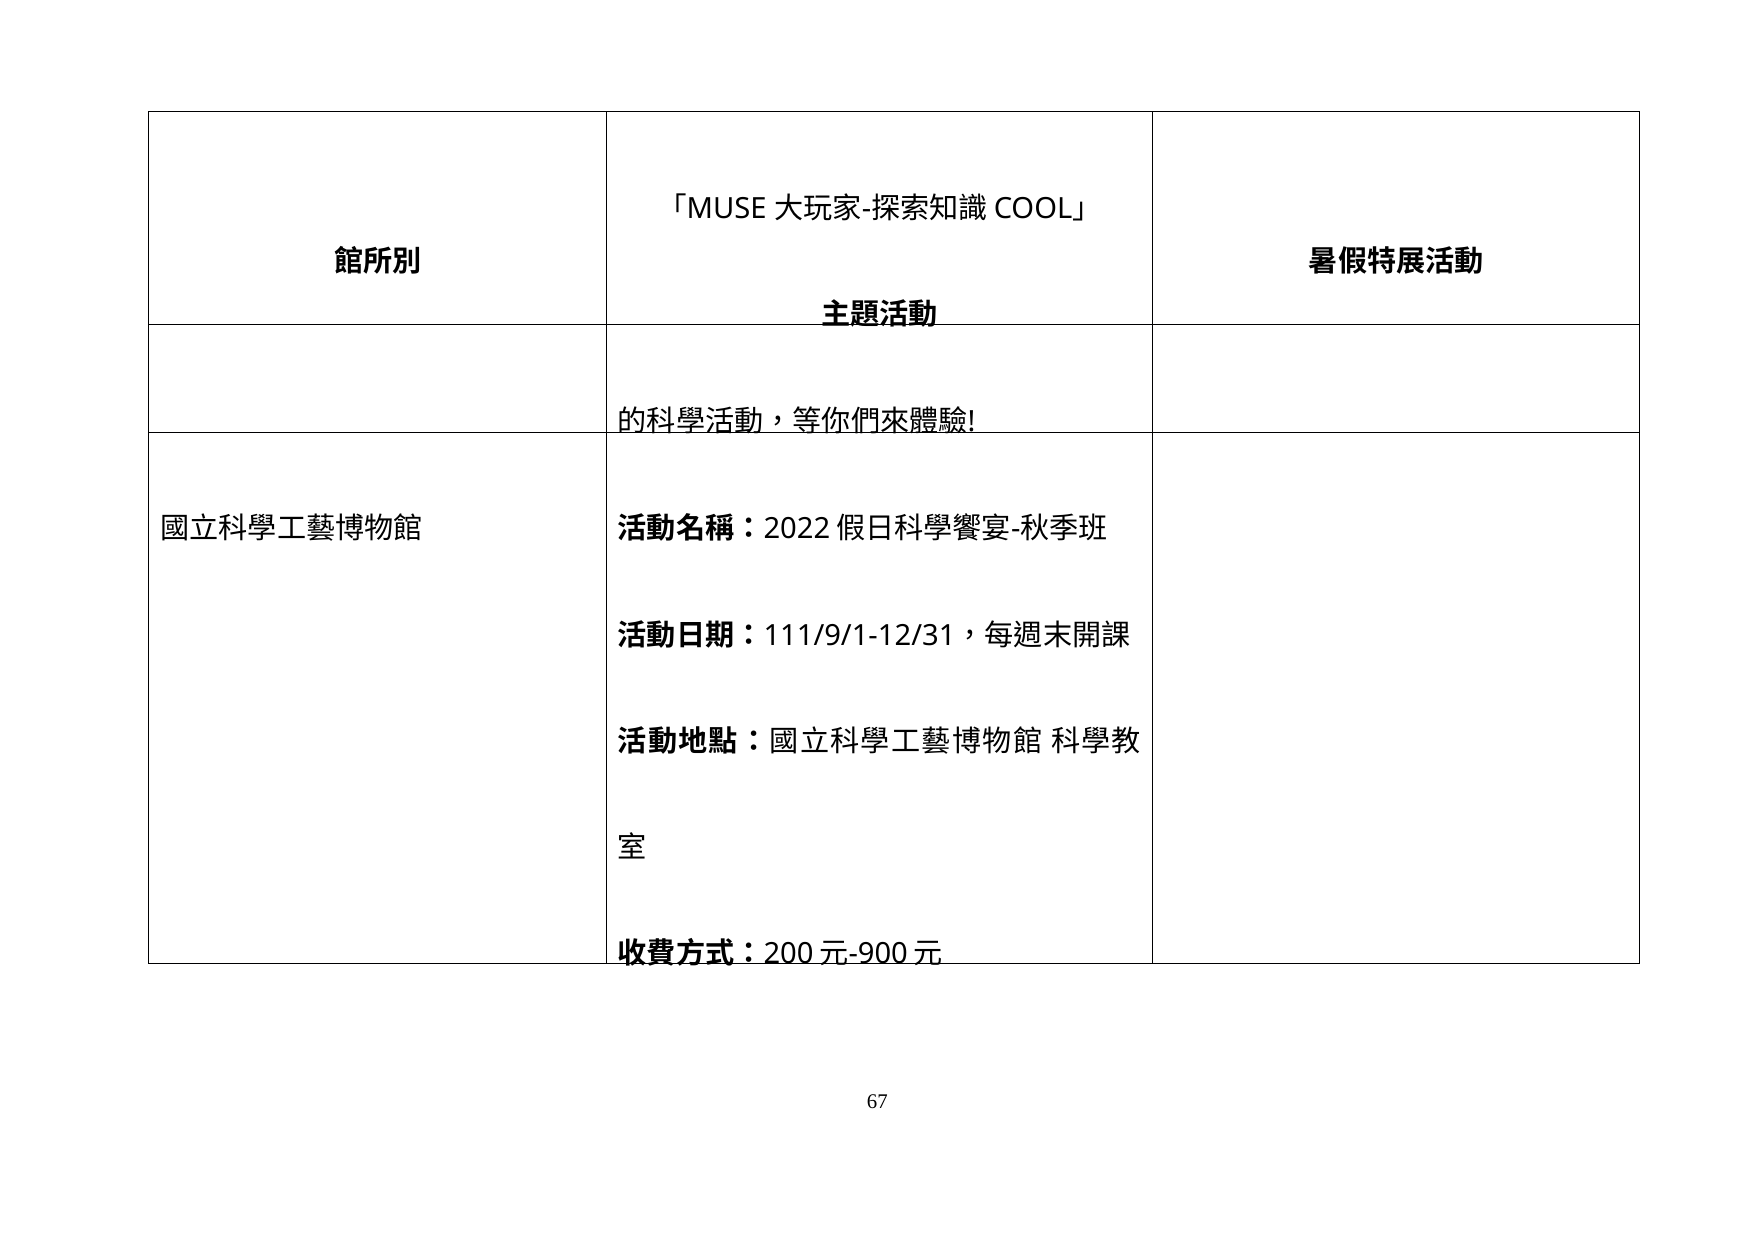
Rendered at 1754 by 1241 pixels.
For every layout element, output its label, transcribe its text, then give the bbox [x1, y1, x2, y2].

table_cell [149, 325, 606, 432]
table_header ｢MUSE 大玩家-探索知識COOL｣ 主題活動 [607, 112, 1152, 324]
table_cell 活動名稱：2022假日科學饗宴-秋季班 活動日期：111/9/1-12/31，每週末開課 活動地點：國立科學工藝博物館 科學教室 收費方式：200元-900元 [607, 433, 1152, 963]
table_header 暑假特展活動 [1153, 112, 1639, 324]
table_header 館所別 [149, 112, 606, 324]
table_cell [1153, 325, 1639, 432]
table_cell [1153, 433, 1639, 963]
table_cell 國立科學工藝博物館 [149, 433, 606, 963]
table_cell 的科學活動，等你們來體驗! [607, 325, 1152, 432]
